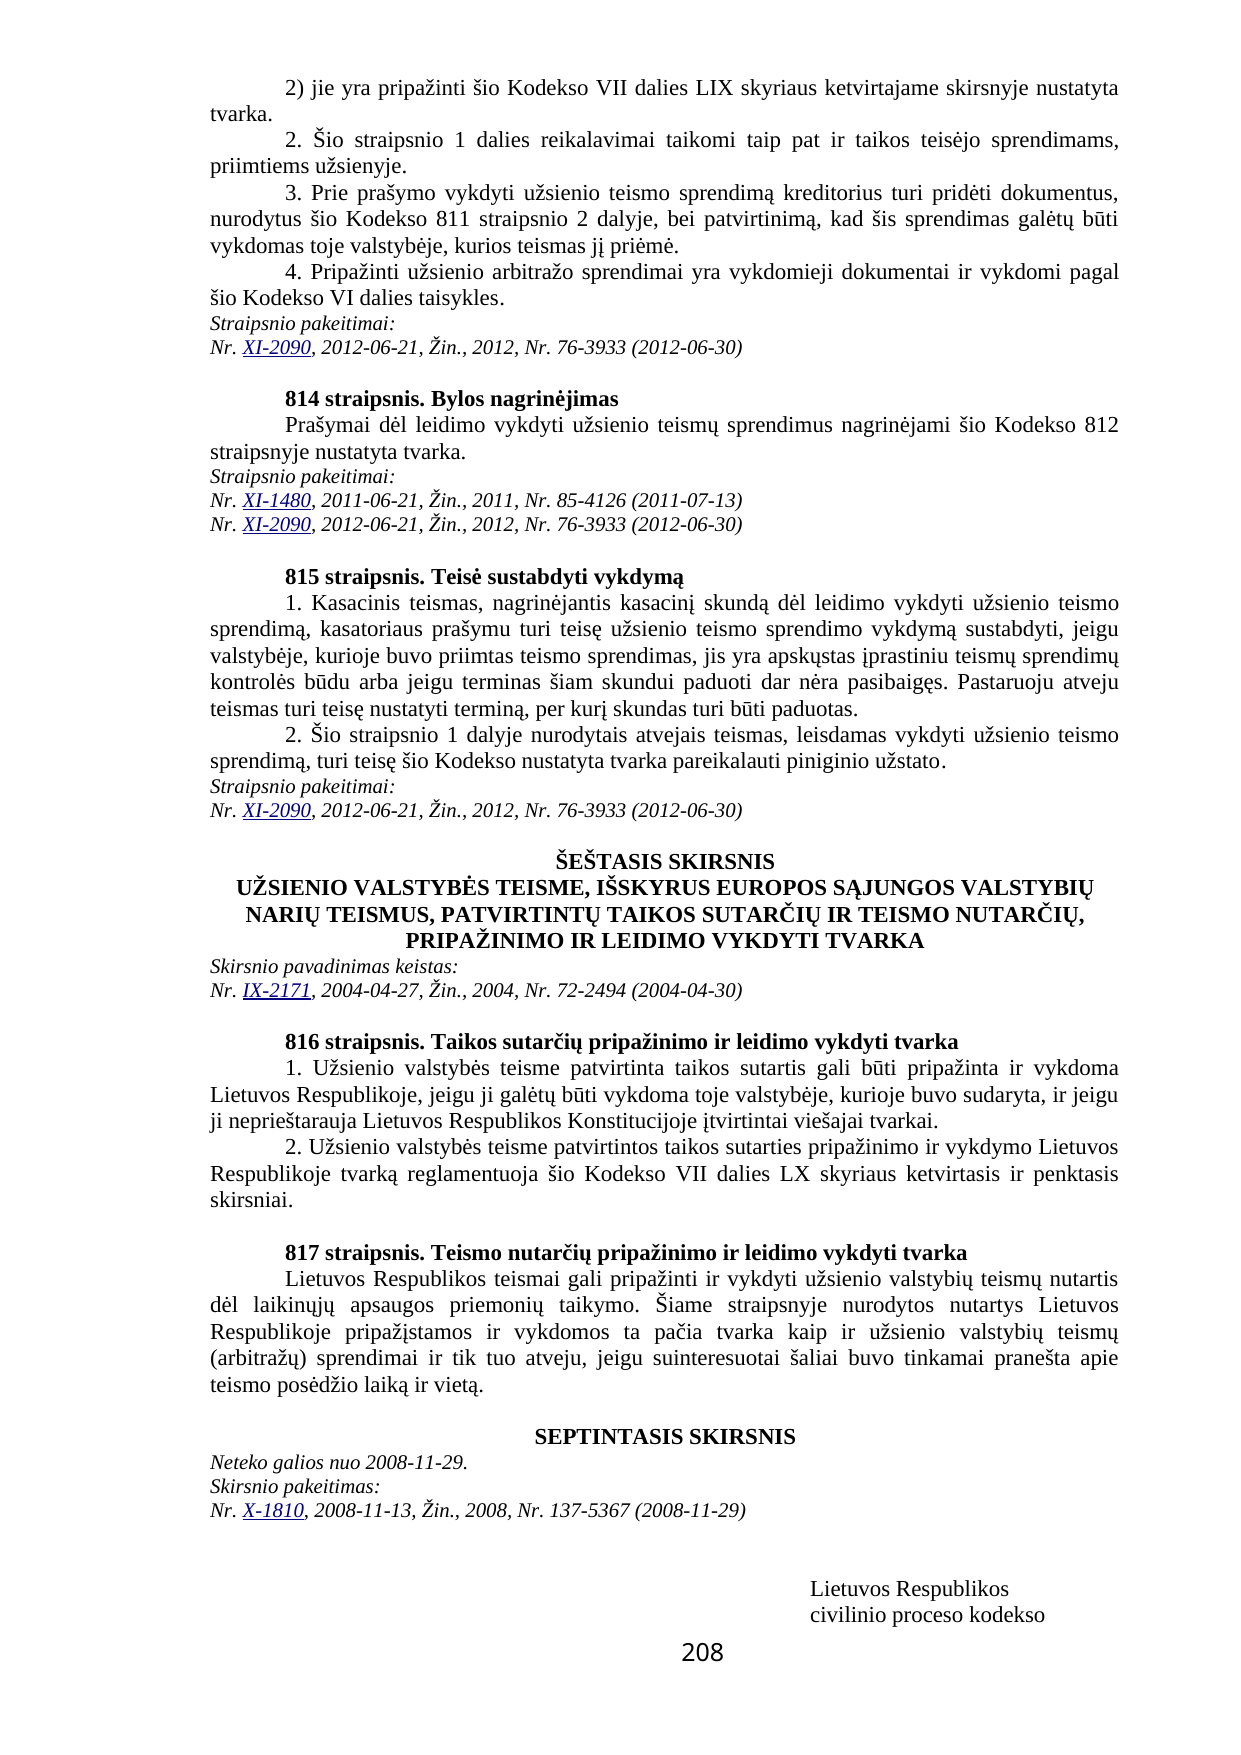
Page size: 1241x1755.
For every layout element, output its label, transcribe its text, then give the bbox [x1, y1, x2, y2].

text SEPTINTASIS SKIRSNIS [210, 1423, 1120, 1450]
text Straipsnio pakeitimai: [210, 311, 1120, 335]
text Nr. X-1810, 2008-11-13, Žin., 2008, Nr. 137-5367 (2008-11-29) [210, 1498, 1120, 1522]
text 1. Kasacinis teismas, nagrinėjantis kasacinį skundą dėl leidimo vykdyti užsienio teismo sprendimą, kasatoriaus prašymu turi teisę užsienio teismo sprendimo vykdymą sustabdyti, jeigu valstybėje, kurioje buvo priimtas teismo sprendimas, jis yra apskųstas įprastiniu teismų sprendimų kontrolės būdu arba jeigu terminas šiam skundui paduoti dar nėra pasibaigęs. Pastaruoju atveju teismas turi teisę nustatyti terminą, per kurį skundas turi būti paduotas. [210, 589, 1120, 721]
text Nr. XI-2090, 2012-06-21, Žin., 2012, Nr. 76-3933 (2012-06-30) [210, 798, 1120, 822]
text Neteko galios nuo 2008-11-29. [210, 1450, 1120, 1474]
text Prašymai dėl leidimo vykdyti užsienio teismų sprendimus nagrinėjami šio Kodekso 812 straipsnyje nustatyta tvarka. [210, 412, 1120, 464]
text 3. Prie prašymo vykdyti užsienio teismo sprendimą kreditorius turi pridėti dokumentus, nurodytus šio Kodekso 811 straipsnio 2 dalyje, bei patvirtinimą, kad šis sprendimas galėtų būti vykdomas toje valstybėje, kurios teismas jį priėmė. [210, 179, 1120, 258]
text 4. Pripažinti užsienio arbitražo sprendimai yra vykdomieji dokumentai ir vykdomi pagal šio Kodekso VI dalies taisykles. [210, 258, 1120, 311]
text 815 straipsnis. Teisė sustabdyti vykdymą [210, 563, 1120, 589]
text Nr. XI-2090, 2012-06-21, Žin., 2012, Nr. 76-3933 (2012-06-30) [210, 512, 1120, 536]
text ŠEŠTASIS SKIRSNIS [210, 848, 1120, 874]
text 814 straipsnis. Bylos nagrinėjimas [210, 385, 1120, 412]
text Lietuvos Respublikos [210, 1574, 1120, 1601]
text 2) jie yra pripažinti šio Kodekso VII dalies LIX skyriaus ketvirtajame skirsnyje nustatyta tvarka. [210, 73, 1120, 126]
text Nr. XI-2090, 2012-06-21, Žin., 2012, Nr. 76-3933 (2012-06-30) [210, 335, 1120, 359]
text Nr. XI-1480, 2011-06-21, Žin., 2011, Nr. 85-4126 (2011-07-13) [210, 488, 1120, 512]
text Lietuvos Respublikos teismai gali pripažinti ir vykdyti užsienio valstybių teismų nutartis dėl laikinųjų apsaugos priemonių taikymo. Šiame straipsnyje nurodytos nutartys Lietuvos Respublikoje pripažįstamos ir vykdomos ta pačia tvarka kaip ir užsienio valstybių teismų (arbitražų) sprendimai ir tik tuo atveju, jeigu suinteresuotai šaliai buvo tinkamai pranešta apie teismo posėdžio laiką ir vietą. [210, 1265, 1120, 1397]
text 2. Šio straipsnio 1 dalies reikalavimai taikomi taip pat ir taikos teisėjo sprendimams, priimtiems užsienyje. [210, 126, 1120, 179]
text 1. Užsienio valstybės teisme patvirtinta taikos sutartis gali būti pripažinta ir vykdoma Lietuvos Respublikoje, jeigu ji galėtų būti vykdoma toje valstybėje, kurioje buvo sudaryta, ir jeigu ji neprieštarauja Lietuvos Respublikos Konstitucijoje įtvirtintai viešajai tvarkai. [210, 1054, 1120, 1133]
text Straipsnio pakeitimai: [210, 464, 1120, 488]
text UŽSIENIO VALSTYBĖS TEISME, IŠSKYRUS EUROPOS SĄJUNGOS VALSTYBIŲ NARIŲ TEISMUS, PATVIRTINTŲ TAIKOS SUTARČIŲ IR TEISMO NUTARČIŲ, PRIPAŽINIMO IR LEIDIMO VYKDYTI TVARKA [210, 874, 1120, 953]
text 817 straipsnis. Teismo nutarčių pripažinimo ir leidimo vykdyti tvarka [210, 1239, 1120, 1265]
text Skirsnio pakeitimas: [210, 1474, 1120, 1498]
text 816 straipsnis. Taikos sutarčių pripažinimo ir leidimo vykdyti tvarka [210, 1028, 1120, 1054]
text Skirsnio pavadinimas keistas: [210, 953, 1120, 978]
text Nr. IX-2171, 2004-04-27, Žin., 2004, Nr. 72-2494 (2004-04-30) [210, 978, 1120, 1002]
text Straipsnio pakeitimai: [210, 774, 1120, 798]
text 2. Užsienio valstybės teisme patvirtintos taikos sutarties pripažinimo ir vykdymo Lietuvos Respublikoje tvarką reglamentuoja šio Kodekso VII dalies LX skyriaus ketvirtasis ir penktasis skirsniai. [210, 1133, 1120, 1212]
text civilinio proceso kodekso [210, 1601, 1120, 1627]
text 2. Šio straipsnio 1 dalyje nurodytais atvejais teismas, leisdamas vykdyti užsienio teismo sprendimą, turi teisę šio Kodekso nustatyta tvarka pareikalauti piniginio užstato. [210, 721, 1120, 774]
